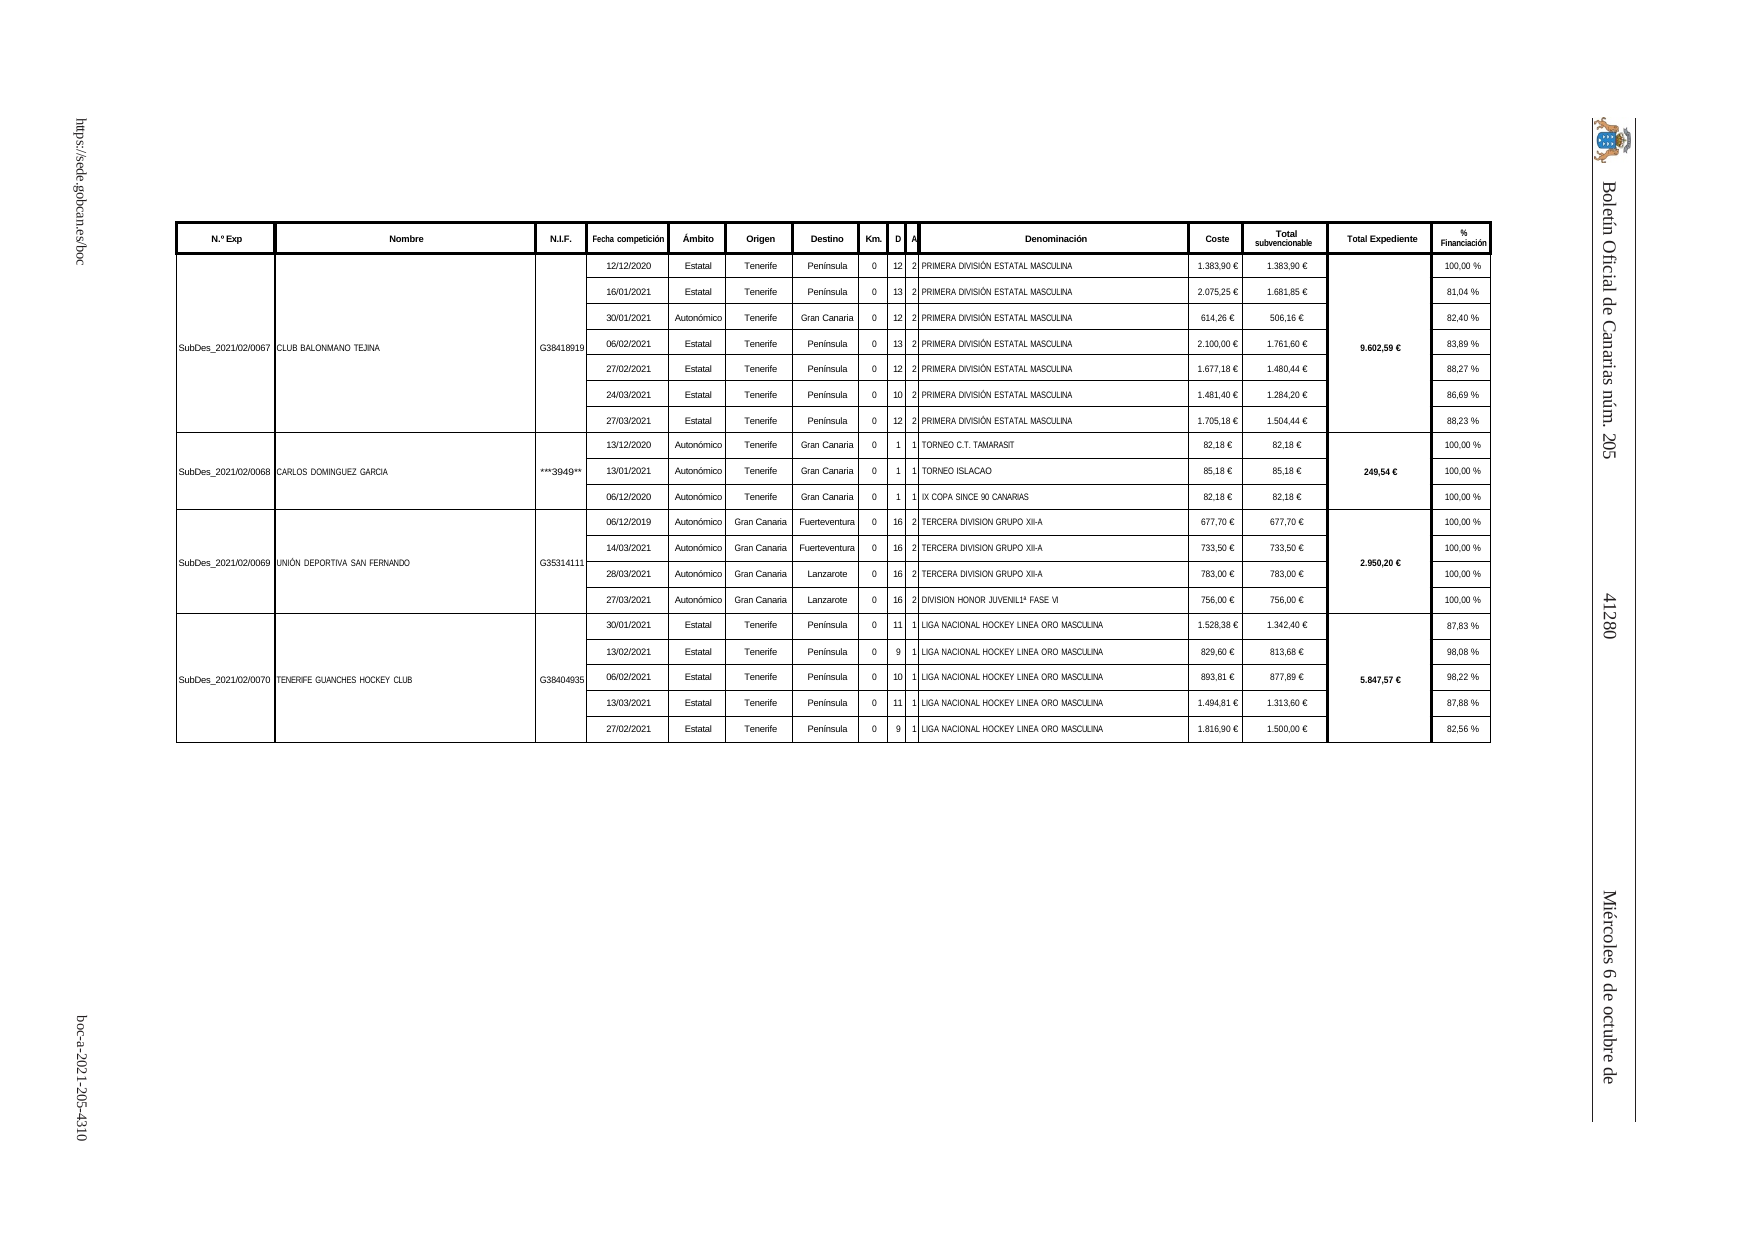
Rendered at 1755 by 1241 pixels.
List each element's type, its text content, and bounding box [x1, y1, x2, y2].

table_cell Península [793, 407, 858, 432]
table_cell 06/02/2021 [587, 330, 668, 354]
table_cell 677,70 € [1189, 510, 1242, 535]
table_cell LIGA NACIONAL HOCKEY LINEA ORO MASCULINA [919, 614, 1188, 638]
table_cell Península [793, 278, 858, 303]
table_cell PRIMERA DIVISIÓN ESTATAL MASCULINA [919, 330, 1188, 354]
table_cell 0 [859, 355, 887, 380]
table_header Destino [794, 224, 857, 252]
table_header Total subvencionable [1244, 224, 1326, 252]
table_cell 06/12/2019 [587, 510, 668, 535]
table_cell Autonómico [669, 562, 725, 587]
table_cell 13/01/2021 [587, 459, 668, 483]
text 41280 [1600, 593, 1621, 642]
table_cell Gran Canaria [793, 459, 858, 483]
table_cell Tenerife [726, 614, 792, 638]
table_cell PRIMERA DIVISIÓN ESTATAL MASCULINA [919, 381, 1188, 406]
table_cell 614,26 € [1189, 304, 1242, 328]
table_cell 0 [859, 485, 887, 509]
table_cell 87,83 % [1433, 614, 1490, 638]
table_cell Estatal [669, 330, 725, 354]
table_cell G38404935 [536, 614, 586, 742]
table_cell 88,27 % [1433, 355, 1490, 380]
table_cell 06/12/2020 [587, 485, 668, 509]
table_cell 10 [888, 381, 905, 406]
table_cell 677,70 € [1243, 510, 1326, 535]
table_cell Estatal [669, 665, 725, 690]
table_cell 2 [906, 381, 918, 406]
text Miércoles 6 de octubre de 2021 [1598, 890, 1621, 1124]
table_cell 12 [888, 407, 905, 432]
table_cell Estatal [669, 381, 725, 406]
table_cell 1 [888, 459, 905, 483]
table_cell 13 [888, 278, 905, 303]
table_cell 2 [906, 536, 918, 561]
table_cell CLUB BALONMANO TEJINA [276, 255, 535, 432]
table_cell 87,88 % [1433, 691, 1490, 716]
table_cell 0 [859, 562, 887, 587]
table_cell 81,04 % [1433, 278, 1490, 303]
table_cell 13/12/2020 [587, 433, 668, 458]
table_header N.º Exp [178, 224, 273, 252]
table_cell Autonómico [669, 510, 725, 535]
table_cell TORNEO C.T. TAMARASIT [919, 433, 1188, 458]
table_cell 2.075,25 € [1189, 278, 1242, 303]
table_cell Gran Canaria [793, 433, 858, 458]
table_cell Tenerife [726, 485, 792, 509]
table_cell 2 [906, 562, 918, 587]
table_cell 1.500,00 € [1243, 717, 1326, 742]
table_header Coste [1190, 224, 1241, 252]
table_cell Tenerife [726, 407, 792, 432]
table_cell SubDes_2021/02/0069 [177, 510, 274, 613]
table_cell 100,00 % [1433, 433, 1490, 458]
table_cell 1.705,18 € [1189, 407, 1242, 432]
table_cell 06/02/2021 [587, 665, 668, 690]
table_cell Tenerife [726, 640, 792, 664]
table_cell 0 [859, 536, 887, 561]
table_cell Tenerife [726, 691, 792, 716]
table_cell Península [793, 255, 858, 277]
table_cell 5.847,57 € [1329, 614, 1430, 742]
table_cell 756,00 € [1189, 588, 1242, 613]
table_cell 83,89 % [1433, 330, 1490, 354]
table_cell Autonómico [669, 433, 725, 458]
table_cell 82,18 € [1189, 485, 1242, 509]
table_cell Estatal [669, 255, 725, 277]
table_cell 0 [859, 459, 887, 483]
table_cell 877,89 € [1243, 665, 1326, 690]
table_cell 12 [888, 304, 905, 328]
table_header Fecha competición [588, 224, 667, 252]
table_cell 27/02/2021 [587, 717, 668, 742]
table_cell 1.816,90 € [1189, 717, 1242, 742]
table_cell Gran Canaria [726, 562, 792, 587]
table_cell 733,50 € [1243, 536, 1326, 561]
table_cell 30/01/2021 [587, 614, 668, 638]
table_cell PRIMERA DIVISIÓN ESTATAL MASCULINA [919, 304, 1188, 328]
table_cell 11 [888, 614, 905, 638]
table_cell 10 [888, 665, 905, 690]
table_cell 11 [888, 691, 905, 716]
table_cell Tenerife [726, 278, 792, 303]
table_cell 13/03/2021 [587, 691, 668, 716]
table_cell SubDes_2021/02/0067 [177, 255, 274, 432]
table_cell Península [793, 330, 858, 354]
table_cell 0 [859, 691, 887, 716]
table_cell Estatal [669, 640, 725, 664]
table_cell Fuerteventura [793, 510, 858, 535]
table_cell Península [793, 691, 858, 716]
table_cell Estatal [669, 691, 725, 716]
table_cell 0 [859, 510, 887, 535]
table_cell Autonómico [669, 588, 725, 613]
table_cell Gran Canaria [726, 588, 792, 613]
table_cell 893,81 € [1189, 665, 1242, 690]
table_cell 1 [906, 665, 918, 690]
table_cell 1 [906, 691, 918, 716]
table_cell 1.284,20 € [1243, 381, 1326, 406]
table_cell Estatal [669, 407, 725, 432]
table_cell 16 [888, 562, 905, 587]
table_cell TERCERA DIVISION GRUPO XII-A [919, 510, 1188, 535]
table_header Km. [860, 224, 886, 252]
table_cell 1.681,85 € [1243, 278, 1326, 303]
table_cell Península [793, 665, 858, 690]
table_cell 1 [888, 433, 905, 458]
table_cell 1.383,90 € [1243, 255, 1326, 277]
table_cell Estatal [669, 614, 725, 638]
table_cell 1.528,38 € [1189, 614, 1242, 638]
table_cell 756,00 € [1243, 588, 1326, 613]
table_cell 1.480,44 € [1243, 355, 1326, 380]
table_cell Estatal [669, 278, 725, 303]
table_cell LIGA NACIONAL HOCKEY LINEA ORO MASCULINA [919, 691, 1188, 716]
table_cell 0 [859, 588, 887, 613]
table_cell 9 [888, 717, 905, 742]
table_cell 88,23 % [1433, 407, 1490, 432]
table_cell 0 [859, 717, 887, 742]
table_cell Tenerife [726, 304, 792, 328]
table_cell 12 [888, 355, 905, 380]
table_cell CARLOS DOMINGUEZ GARCIA [276, 433, 535, 509]
table_cell Lanzarote [793, 588, 858, 613]
table_cell Tenerife [726, 330, 792, 354]
table_cell 27/03/2021 [587, 588, 668, 613]
table_cell 16 [888, 510, 905, 535]
table_cell 2 [906, 304, 918, 328]
text https://sede.gobcan.es/boc [73, 118, 90, 273]
table_cell 82,56 % [1433, 717, 1490, 742]
table_cell Península [793, 640, 858, 664]
table_cell 2 [906, 255, 918, 277]
table_cell 82,40 % [1433, 304, 1490, 328]
table_cell G38418919 [536, 255, 586, 432]
table_cell DIVISION HONOR JUVENIL1ª FASE VI [919, 588, 1188, 613]
table_cell 9 [888, 640, 905, 664]
table_cell 813,68 € [1243, 640, 1326, 664]
table_cell 783,00 € [1189, 562, 1242, 587]
table_cell 2.100,00 € [1189, 330, 1242, 354]
table_cell 2 [906, 588, 918, 613]
table_cell 82,18 € [1189, 433, 1242, 458]
table_cell Autonómico [669, 304, 725, 328]
table_cell Autonómico [669, 485, 725, 509]
table_cell 0 [859, 407, 887, 432]
table_cell 1 [906, 459, 918, 483]
table_cell TERCERA DIVISION GRUPO XII-A [919, 562, 1188, 587]
table_header Total Expediente [1329, 224, 1430, 252]
table_cell 2 [906, 407, 918, 432]
table_cell Gran Canaria [726, 536, 792, 561]
table_cell 1.677,18 € [1189, 355, 1242, 380]
table_cell 100,00 % [1433, 536, 1490, 561]
table_cell SubDes_2021/02/0068 [177, 433, 274, 509]
table_cell 1 [906, 717, 918, 742]
table_cell TORNEO ISLACAO [919, 459, 1188, 483]
table_header N.I.F. [537, 224, 585, 252]
table_cell LIGA NACIONAL HOCKEY LINEA ORO MASCULINA [919, 717, 1188, 742]
table_cell Gran Canaria [793, 485, 858, 509]
table_cell Autonómico [669, 459, 725, 483]
table_cell 27/02/2021 [587, 355, 668, 380]
table_cell LIGA NACIONAL HOCKEY LINEA ORO MASCULINA [919, 665, 1188, 690]
table_cell 506,16 € [1243, 304, 1326, 328]
table_cell Gran Canaria [726, 510, 792, 535]
table_cell Tenerife [726, 381, 792, 406]
table_cell PRIMERA DIVISIÓN ESTATAL MASCULINA [919, 278, 1188, 303]
table_cell 0 [859, 433, 887, 458]
table_cell 13 [888, 330, 905, 354]
table_cell Autonómico [669, 536, 725, 561]
table_cell 829,60 € [1189, 640, 1242, 664]
table_cell 1.504,44 € [1243, 407, 1326, 432]
table_cell Lanzarote [793, 562, 858, 587]
table_cell 2 [906, 510, 918, 535]
table_cell 28/03/2021 [587, 562, 668, 587]
table_cell 82,18 € [1243, 485, 1326, 509]
table_cell 30/01/2021 [587, 304, 668, 328]
table_cell Tenerife [726, 355, 792, 380]
table_cell UNIÓN DEPORTIVA SAN FERNANDO [276, 510, 535, 613]
table_cell 100,00 % [1433, 510, 1490, 535]
table_header Denominación [921, 224, 1187, 252]
table_cell 1.761,60 € [1243, 330, 1326, 354]
table_cell 1 [906, 485, 918, 509]
table_cell 2 [906, 278, 918, 303]
table_header % Financiación [1433, 224, 1489, 252]
table_cell 27/03/2021 [587, 407, 668, 432]
table_cell 249,54 € [1329, 433, 1430, 509]
table_cell PRIMERA DIVISIÓN ESTATAL MASCULINA [919, 355, 1188, 380]
table_cell PRIMERA DIVISIÓN ESTATAL MASCULINA [919, 255, 1188, 277]
table_header Nombre [277, 224, 534, 252]
table_cell 1 [906, 640, 918, 664]
table_cell 24/03/2021 [587, 381, 668, 406]
table_cell 98,08 % [1433, 640, 1490, 664]
table_cell 1.494,81 € [1189, 691, 1242, 716]
table_cell 733,50 € [1189, 536, 1242, 561]
table_cell 1.481,40 € [1189, 381, 1242, 406]
text boc-a-2021-205-4310 [74, 1016, 91, 1145]
table_cell 86,69 % [1433, 381, 1490, 406]
table_cell 0 [859, 278, 887, 303]
table_cell Península [793, 614, 858, 638]
table_cell ***3949** [536, 433, 586, 509]
table_cell 82,18 € [1243, 433, 1326, 458]
table_cell Península [793, 717, 858, 742]
table_cell 16 [888, 588, 905, 613]
table_cell 783,00 € [1243, 562, 1326, 587]
table_cell 16/01/2021 [587, 278, 668, 303]
table_cell 9.602,59 € [1329, 255, 1430, 432]
table_cell Península [793, 381, 858, 406]
table_cell Tenerife [726, 665, 792, 690]
table_cell Estatal [669, 355, 725, 380]
table_cell 85,18 € [1243, 459, 1326, 483]
table_cell Tenerife [726, 459, 792, 483]
text Boletín Oficial de Canarias núm. 205 [1599, 181, 1621, 462]
table_cell 98,22 % [1433, 665, 1490, 690]
table_cell 1 [888, 485, 905, 509]
table_cell TERCERA DIVISION GRUPO XII-A [919, 536, 1188, 561]
table_cell 16 [888, 536, 905, 561]
table_cell 85,18 € [1189, 459, 1242, 483]
table_cell 100,00 % [1433, 562, 1490, 587]
table_cell Gran Canaria [793, 304, 858, 328]
table_cell Fuerteventura [793, 536, 858, 561]
table_cell PRIMERA DIVISIÓN ESTATAL MASCULINA [919, 407, 1188, 432]
table_cell 1 [906, 433, 918, 458]
table_cell 1.313,60 € [1243, 691, 1326, 716]
table_cell 1 [906, 614, 918, 638]
table_cell Estatal [669, 717, 725, 742]
table_cell Península [793, 355, 858, 380]
table_cell SubDes_2021/02/0070 [177, 614, 274, 742]
table_cell 1.383,90 € [1189, 255, 1242, 277]
table_cell 0 [859, 640, 887, 664]
table_cell TENERIFE GUANCHES HOCKEY CLUB [276, 614, 535, 742]
table_cell 12 [888, 255, 905, 277]
table_header Origen [727, 224, 791, 252]
table_cell Tenerife [726, 717, 792, 742]
table_cell G35314111 [536, 510, 586, 613]
table_cell 0 [859, 304, 887, 328]
table_cell 0 [859, 330, 887, 354]
table_cell 0 [859, 381, 887, 406]
table_cell Tenerife [726, 433, 792, 458]
table_cell 100,00 % [1433, 255, 1490, 277]
table_cell 13/02/2021 [587, 640, 668, 664]
table_cell 1.342,40 € [1243, 614, 1326, 638]
table_cell 100,00 % [1433, 588, 1490, 613]
table_cell 2 [906, 330, 918, 354]
table_cell LIGA NACIONAL HOCKEY LINEA ORO MASCULINA [919, 640, 1188, 664]
table_cell 14/03/2021 [587, 536, 668, 561]
table_cell 100,00 % [1433, 485, 1490, 509]
table_cell 0 [859, 614, 887, 638]
table_cell 12/12/2020 [587, 255, 668, 277]
table_cell 100,00 % [1433, 459, 1490, 483]
table_header A [907, 224, 917, 252]
table_header Ámbito [670, 224, 724, 252]
table_cell IX COPA SINCE 90 CANARIAS [919, 485, 1188, 509]
table_cell 2.950,20 € [1329, 510, 1430, 613]
table_cell 0 [859, 255, 887, 277]
table_cell 2 [906, 355, 918, 380]
table_header D [889, 224, 904, 252]
table_cell 0 [859, 665, 887, 690]
table_cell Tenerife [726, 255, 792, 277]
